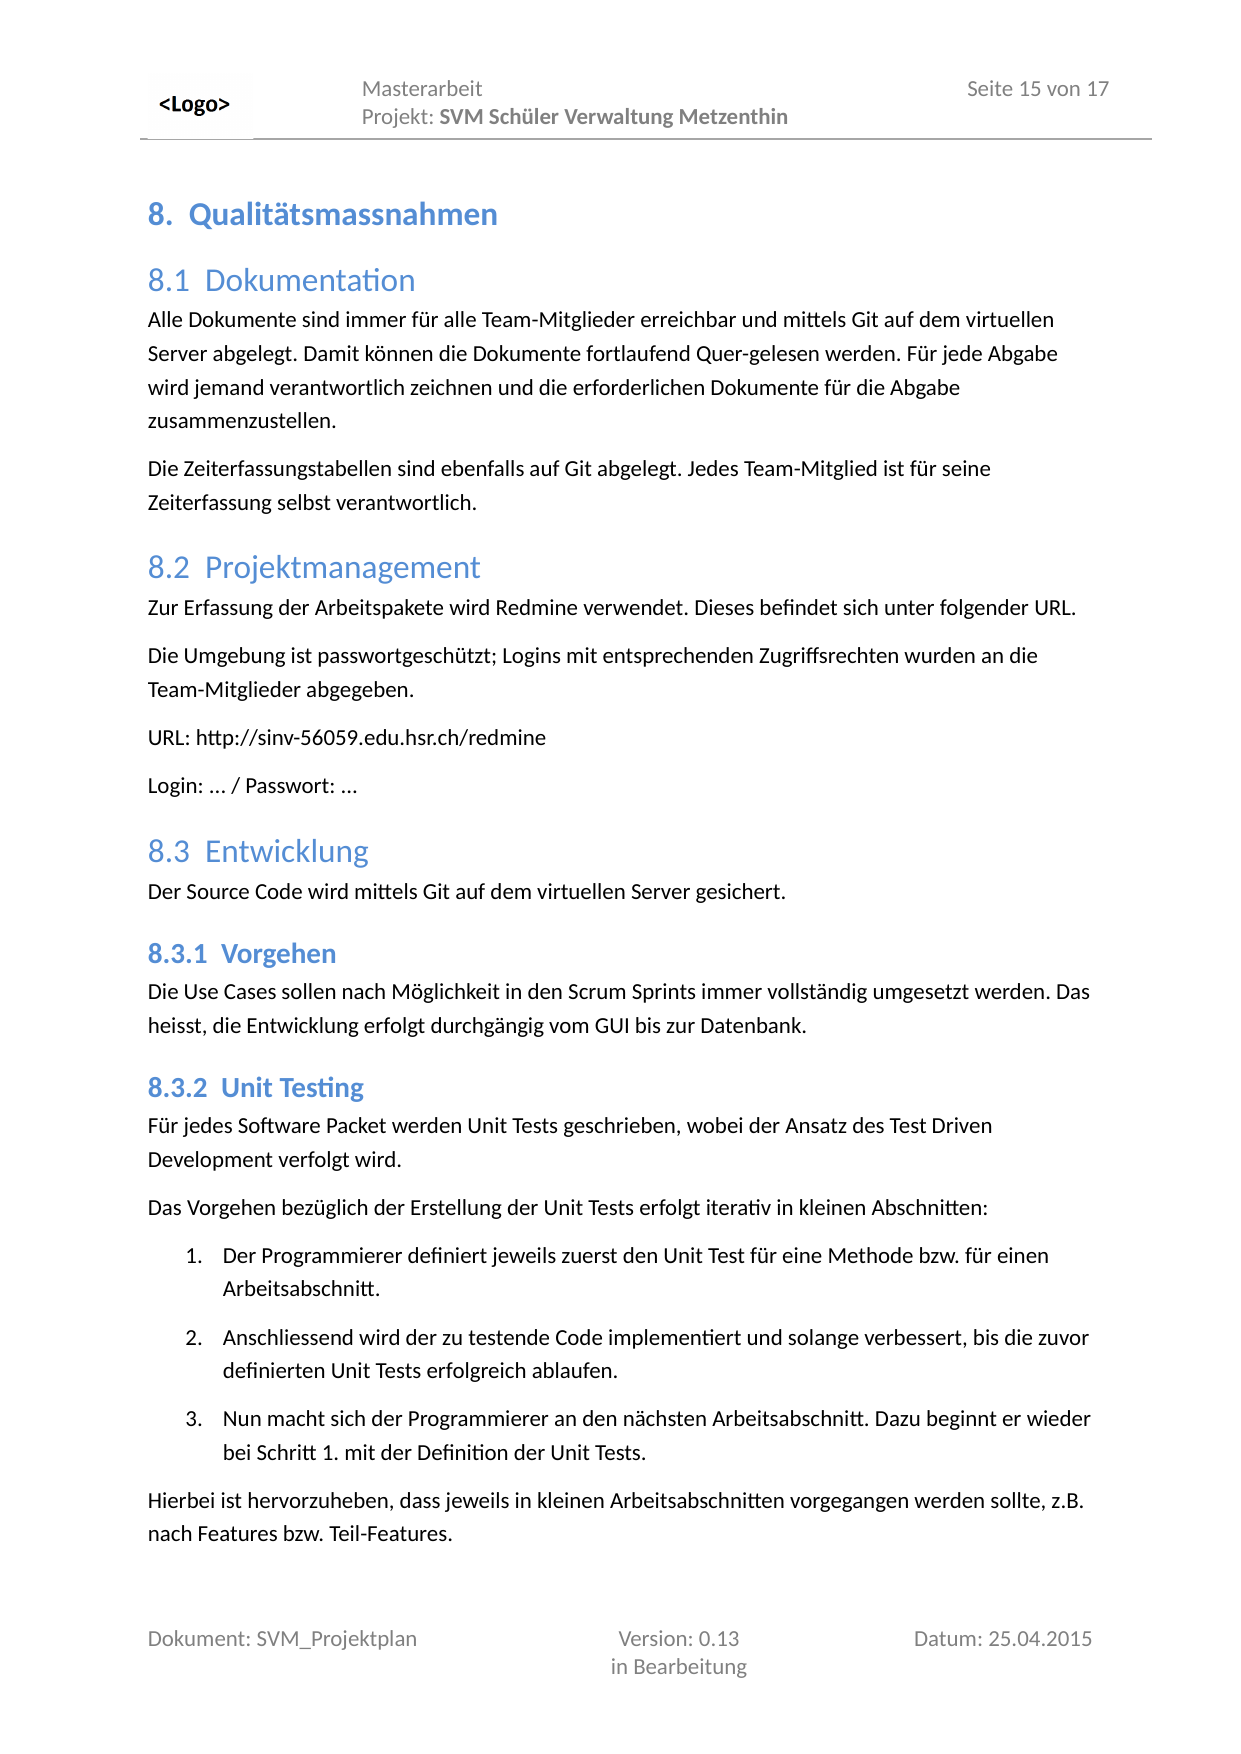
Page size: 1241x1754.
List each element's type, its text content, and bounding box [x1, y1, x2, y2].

picture [147, 73, 254, 139]
list Der Programmierer definiert jeweils zuerst den Unit Test für eine Methode bzw. für einen Arbeitsabschnitt. [185, 1241, 1093, 1303]
text Der Source Code wird mittels Git auf dem virtuellen Server gesichert. [148, 877, 1093, 905]
subtitle Projektmanagement [148, 546, 1093, 587]
subtitle Entwicklung [148, 830, 1093, 871]
text Für jedes Software Packet werden Unit Tests geschrieben, wobei der Ansatz des Test Driven Development verfolgt wird. [148, 1111, 1093, 1173]
text Die Umgebung ist passwortgeschützt; Logins mit entsprechenden Zugriffsrechten wurden an die Team-Mitglieder abgegeben. [148, 642, 1093, 703]
text Die Use Cases sollen nach Möglichkeit in den Scrum Sprints immer vollständig umgesetzt werden. Das heisst, die Entwicklung erfolgt durchgängig vom GUI bis zur Datenbank. [148, 977, 1093, 1039]
text Alle Dokumente sind immer für alle Team-Mitglieder erreichbar und mittels Git auf dem virtuellen Server abgelegt. Damit können die Dokumente fortlaufend Quer-gelesen werden. Für jede Abgabe wird jemand verantwortlich zeichnen und die erforderlichen Dokumente für die Abgabe zusammenzustellen. [148, 306, 1093, 434]
subtitle Vorgehen [148, 935, 1093, 971]
text Das Vorgehen bezüglich der Erstellung der Unit Tests erfolgt iterativ in kleinen Abschnitten: [148, 1193, 1093, 1221]
list Anschliessend wird der zu testende Code implementiert und solange verbessert, bis die zuvor definierten Unit Tests erfolgreich ablaufen. [185, 1323, 1093, 1384]
text URL: http://sinv-56059.edu.hsr.ch/redmine [148, 723, 1093, 751]
text Die Zeiterfassungstabellen sind ebenfalls auf Git abgelegt. Jedes Team-Mitglied ist für seine Zeiterfassung selbst verantwortlich. [148, 454, 1093, 516]
text Zur Erfassung der Arbeitspakete wird Redmine verwendet. Dieses befindet sich unter folgender URL. [148, 593, 1093, 621]
text Login: ... / Passwort: ... [148, 771, 1093, 799]
subtitle Qualitätsmassnahmen [148, 193, 1093, 234]
text Hierbei ist hervorzuheben, dass jeweils in kleinen Arbeitsabschnitten vorgegangen werden sollte, z.B. nach Features bzw. Teil-Features. [148, 1486, 1093, 1548]
list Nun macht sich der Programmierer an den nächsten Arbeitsabschnitt. Dazu beginnt er wieder bei Schritt 1. mit der Definition der Unit Tests. [185, 1404, 1093, 1466]
subtitle Unit Testing [148, 1069, 1093, 1105]
subtitle Dokumentation [148, 259, 1093, 299]
